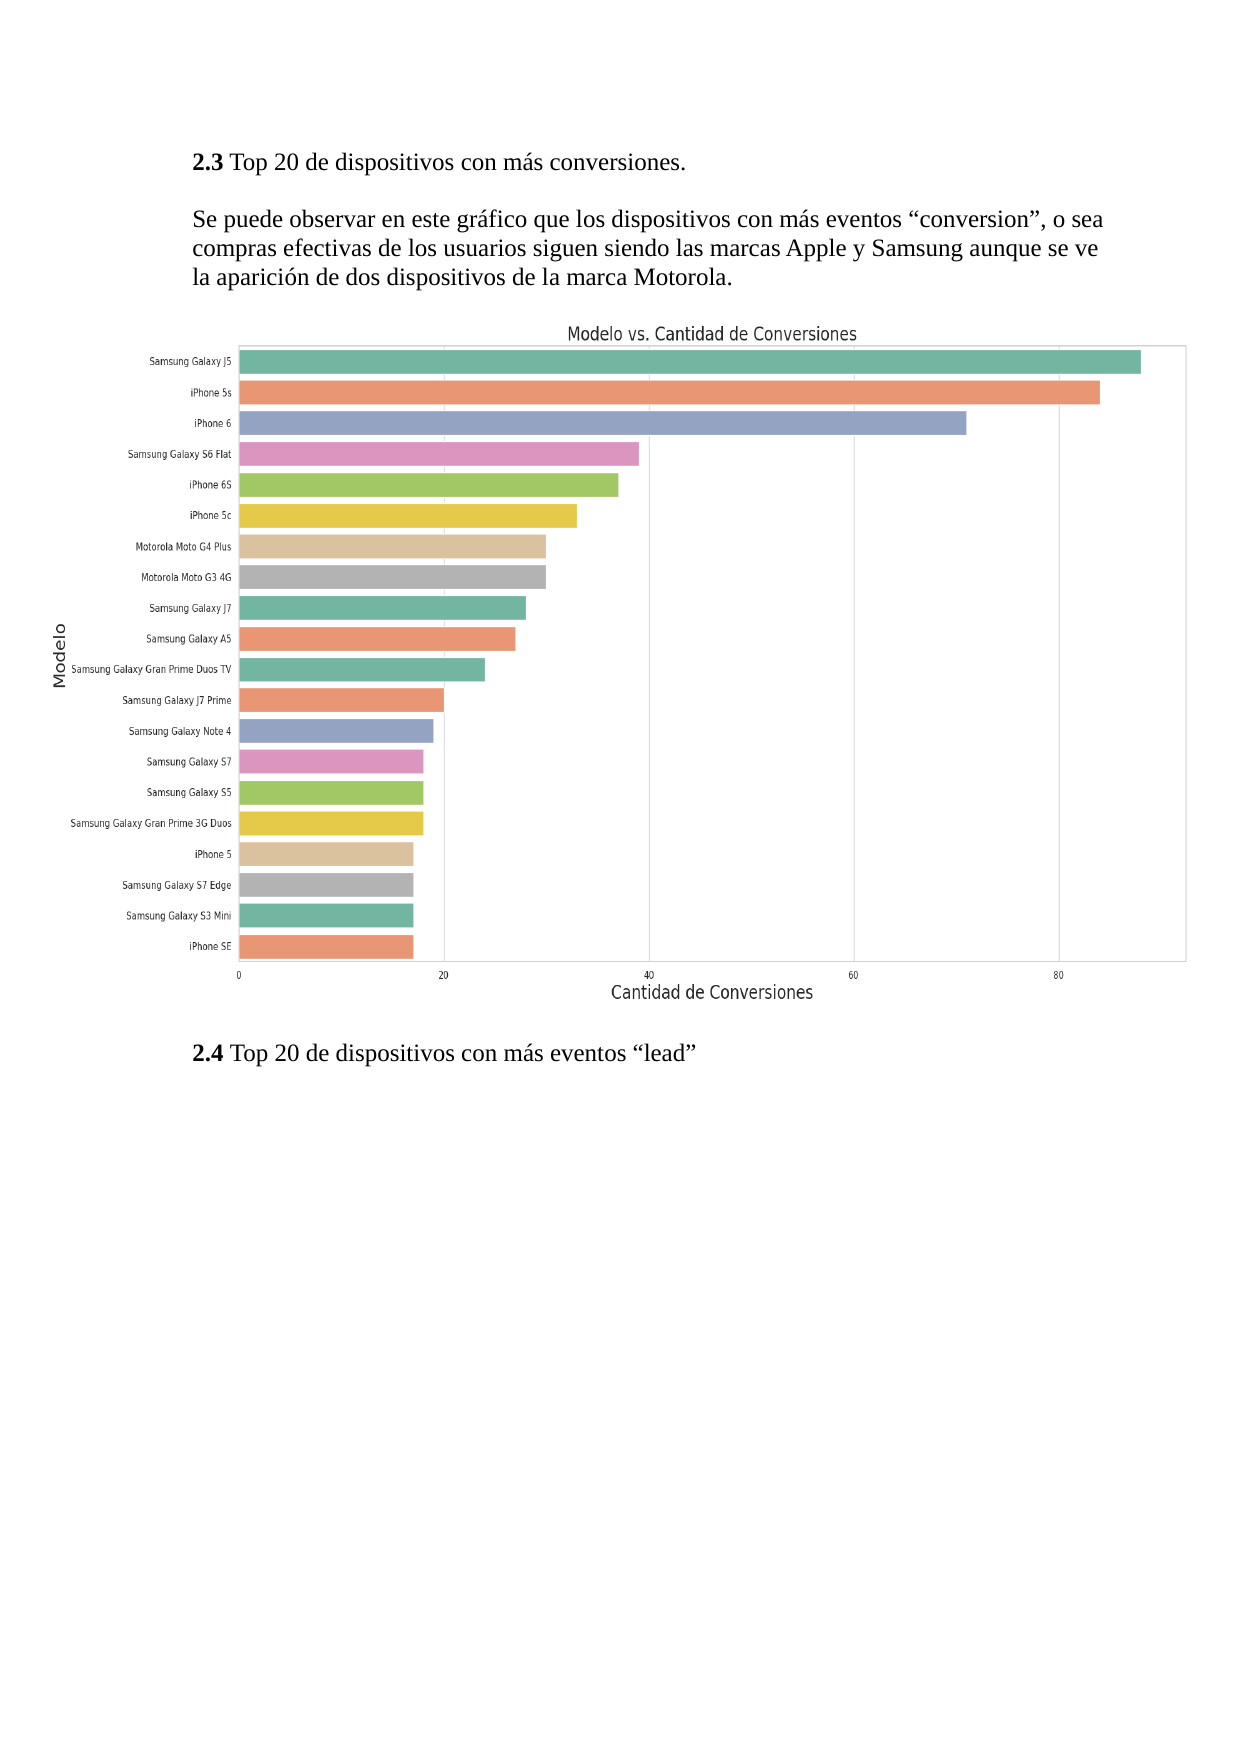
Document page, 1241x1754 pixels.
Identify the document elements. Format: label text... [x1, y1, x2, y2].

text Se puede observar en este gráfico que los dispositivos con más eventos “conversion”, o sea compras efectivas de los usuarios siguen siendo las marcas Apple y Samsung aunque se ve [118, 204, 1122, 262]
text la aparición de dos dispositivos de la marca Motorola. [118, 262, 1122, 291]
text 2.4 Top 20 de dispositivos con más eventos “lead” [118, 1038, 1122, 1066]
text 2.3 Top 20 de dispositivos con más conversiones. [118, 147, 1122, 176]
picture [46, 319, 1194, 1009]
